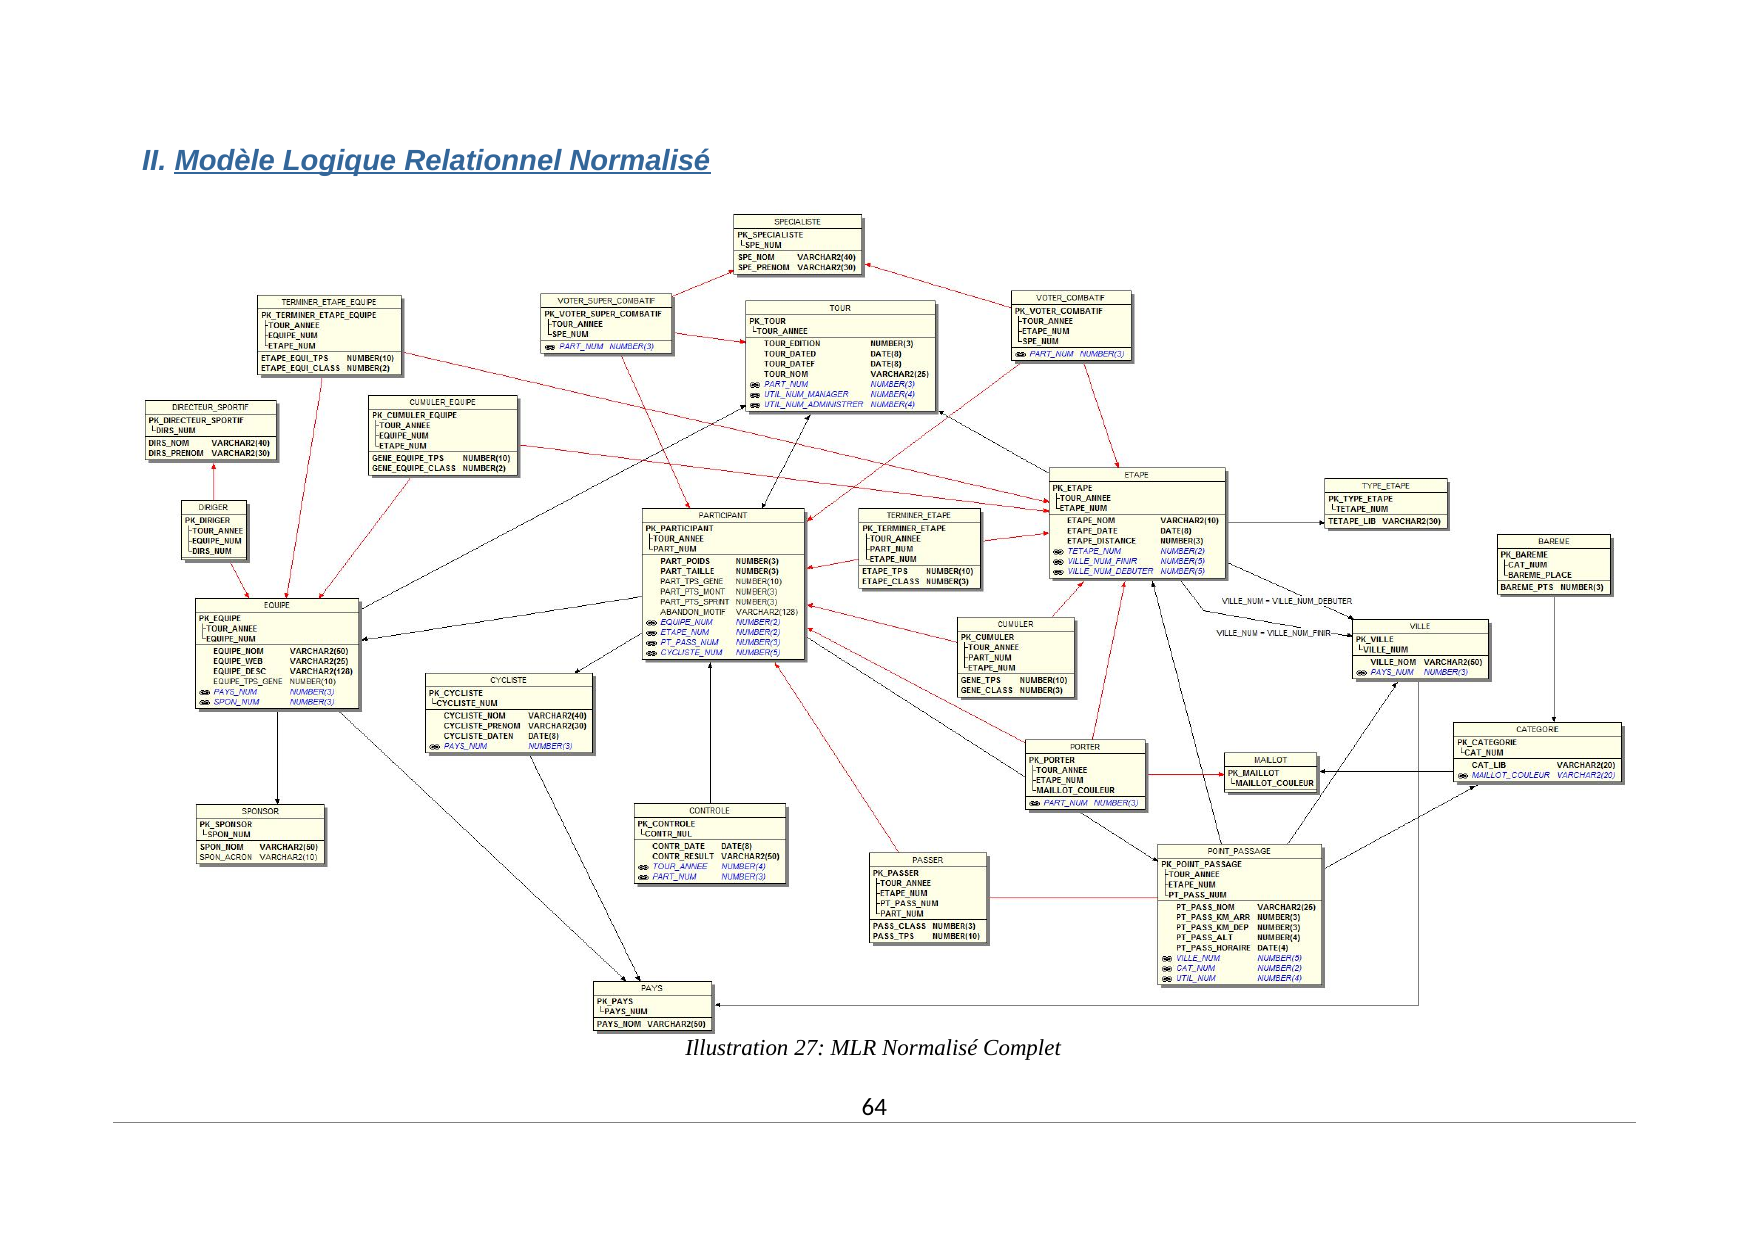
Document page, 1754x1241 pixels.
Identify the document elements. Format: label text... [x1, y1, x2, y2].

text Illustration 27: MLR Normalisé Complet [123, 1035, 1625, 1061]
picture [123, 198, 1626, 1035]
subtitle Modèle Logique Relationnel Normalisé [142, 143, 1636, 176]
